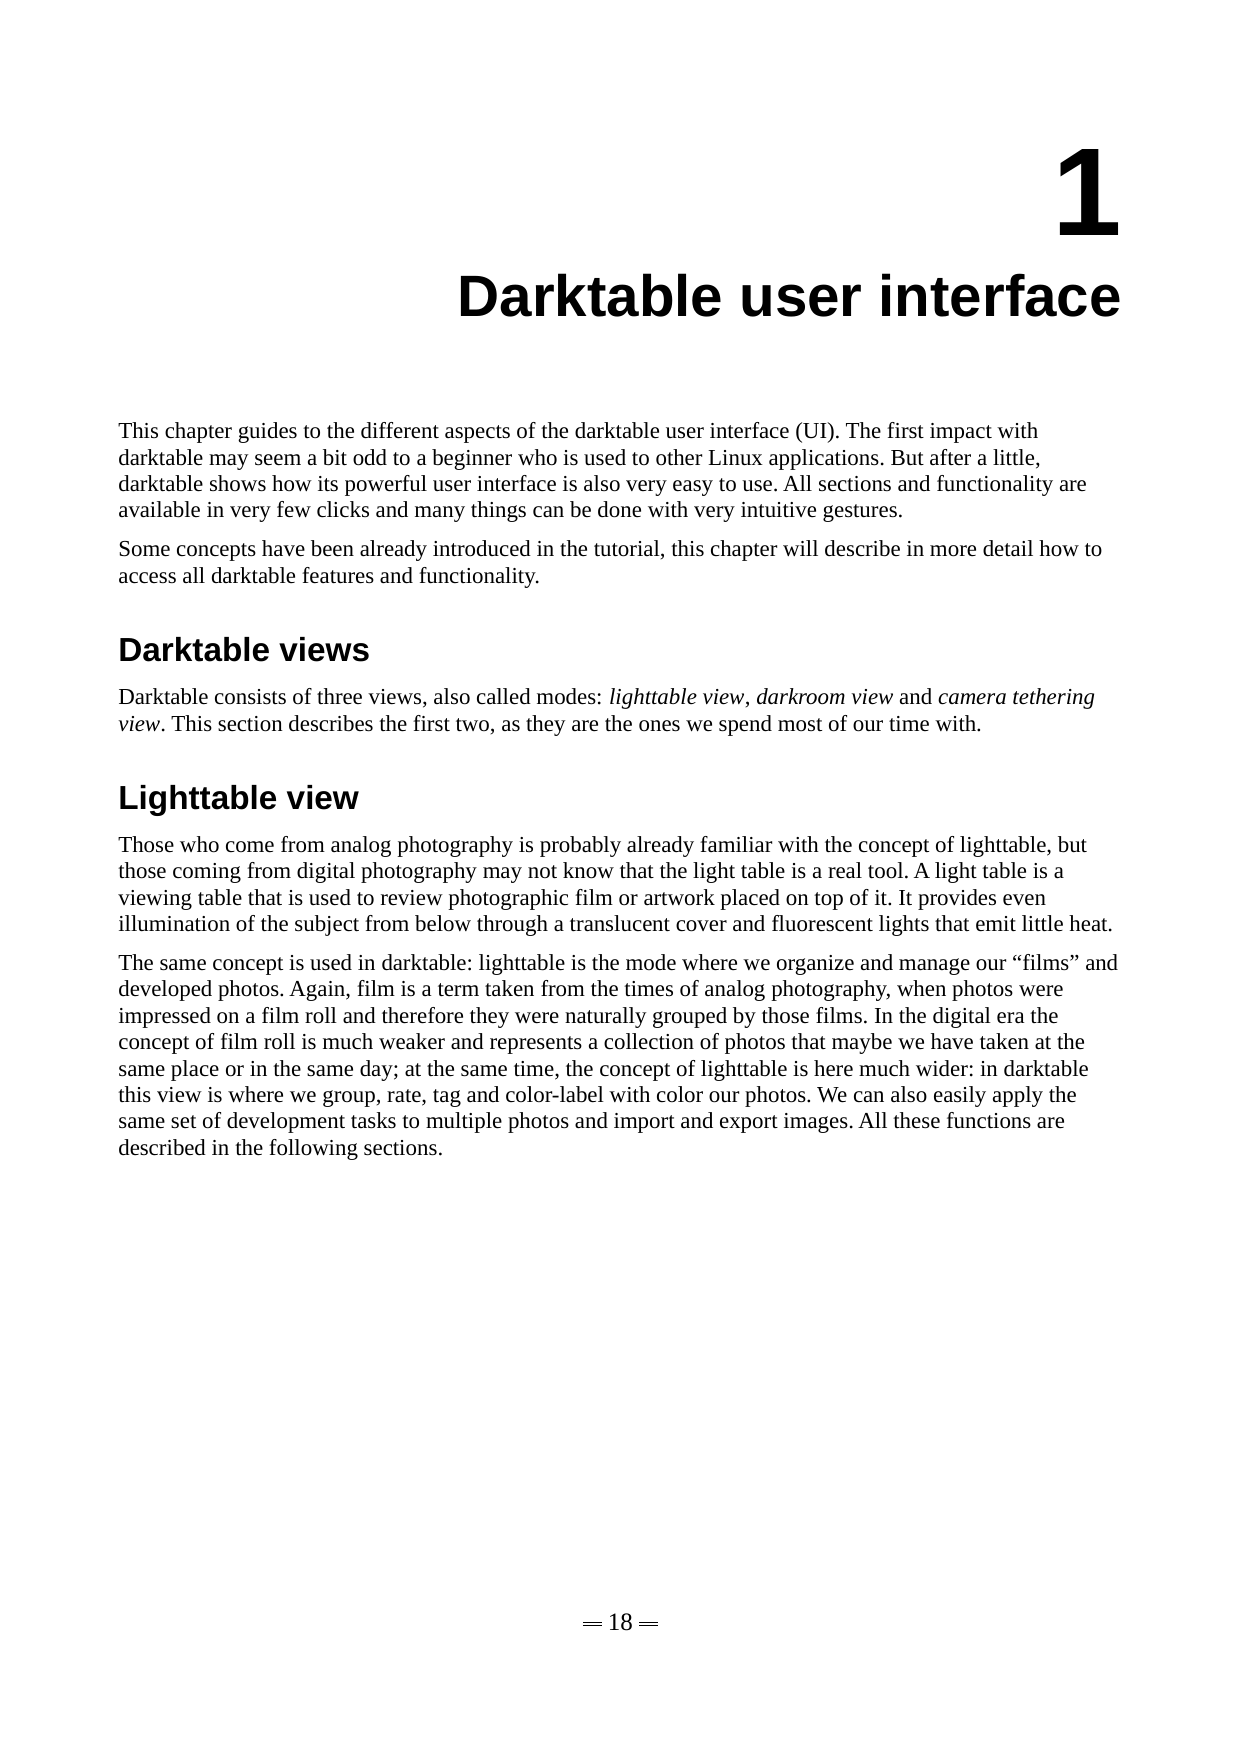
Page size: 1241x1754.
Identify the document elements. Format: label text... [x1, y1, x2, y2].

text Darktable consists of three views, also called modes: lighttable view, darkroom view and camera tethering view. This section describes the first two, as they are the ones we spend most of our time with. [118, 683, 1122, 736]
text Some concepts have been already introduced in the tutorial, this chapter will describe in more detail how to access all darktable features and functionality. [118, 535, 1122, 588]
text This chapter guides to the different aspects of the darktable user interface (UI). The first impact with darktable may seem a bit odd to a beginner who is used to other Linux applications. But after a little, darktable shows how its powerful user interface is also very easy to use. All sections and functionality are available in very few clicks and many things can be done with very intuitive gestures. [118, 417, 1122, 523]
text Those who come from analog photography is probably already familiar with the concept of lighttable, but those coming from digital photography may not know that the light table is a real tool. A light table is a viewing table that is used to review photographic film or artwork placed on top of it. It provides even illumination of the subject from below through a translucent cover and fluorescent lights that emit little heat. [118, 831, 1122, 937]
subtitle Darktable views [118, 630, 1122, 668]
title Darktable user interface [118, 262, 1122, 329]
text The same concept is used in darktable: lighttable is the mode where we organize and manage our “films” and developed photos. Again, film is a term taken from the times of analog photography, when photos were impressed on a film roll and therefore they were naturally grouped by those films. In the digital era the concept of film roll is much weaker and represents a collection of photos that maybe we have taken at the same place or in the same day; at the same time, the concept of lighttable is here much wider: in darktable this view is where we group, rate, tag and color-label with color our photos. We can also easily apply the same set of development tasks to multiple photos and import and export images. All these functions are described in the following sections. [118, 949, 1122, 1160]
text 1 [118, 118, 1122, 262]
subtitle Lighttable view [118, 778, 1122, 816]
